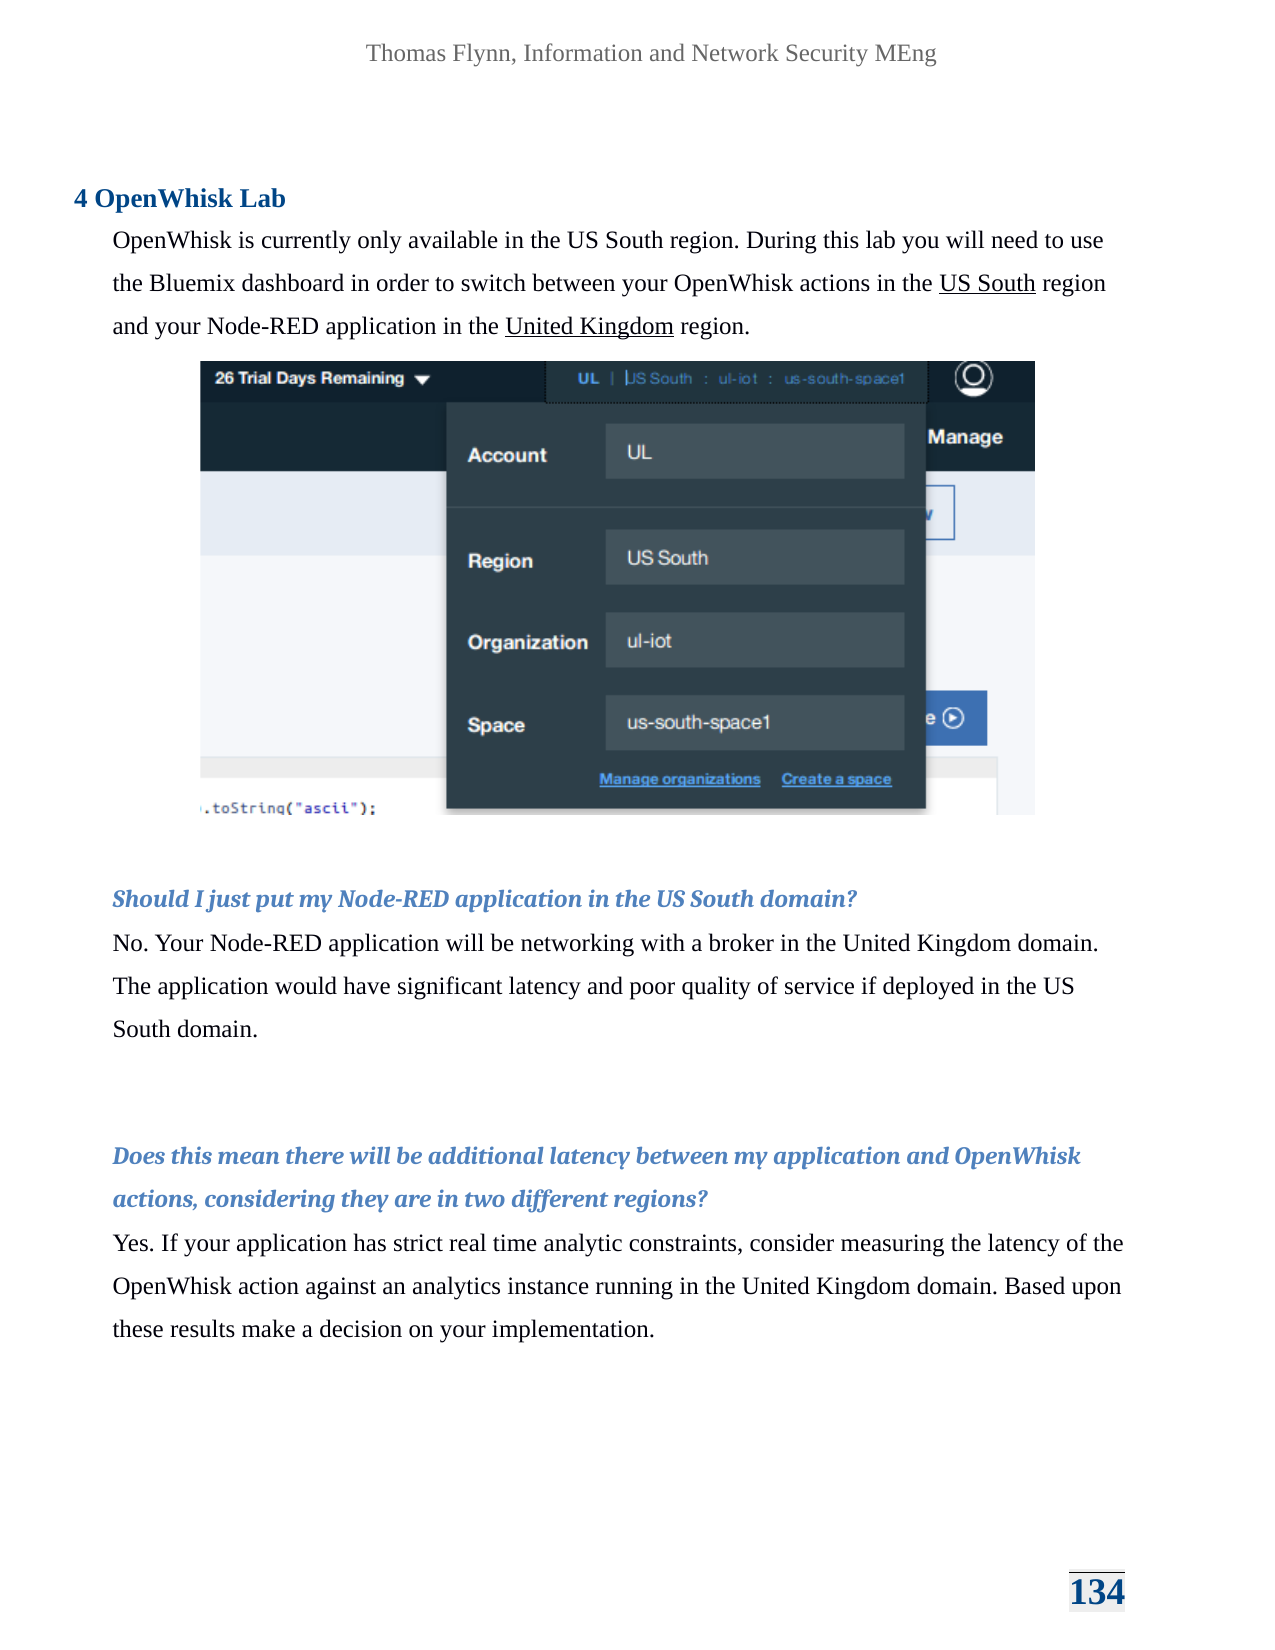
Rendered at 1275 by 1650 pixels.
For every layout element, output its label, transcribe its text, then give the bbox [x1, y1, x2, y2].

picture [200, 361, 1035, 815]
subtitle Should I just put my Node-RED application in the US South domain? [112, 885, 1125, 914]
subtitle Does this mean there will be additional latency between my application and OpenWhisk actions, considering they are in two different regions? [112, 1142, 1125, 1214]
text No. Your Node-RED application will be networking with a broker in the United Kingdom domain. The application would have significant latency and poor quality of service if deployed in the US South domain. [112, 928, 1125, 1043]
text Yes. If your application has strict real time analytic constraints, consider measuring the latency of the OpenWhisk action against an analytics instance running in the United Kingdom domain. Based upon these results make a decision on your implementation. [112, 1228, 1125, 1343]
subtitle 4 OpenWhisk Lab [74, 182, 1125, 213]
text OpenWhisk is currently only available in the US South region. During this lab you will need to use the Bluemix dashboard in order to switch between your OpenWhisk actions in the US South region and your Node-RED application in the United Kingdom region. [112, 225, 1125, 340]
